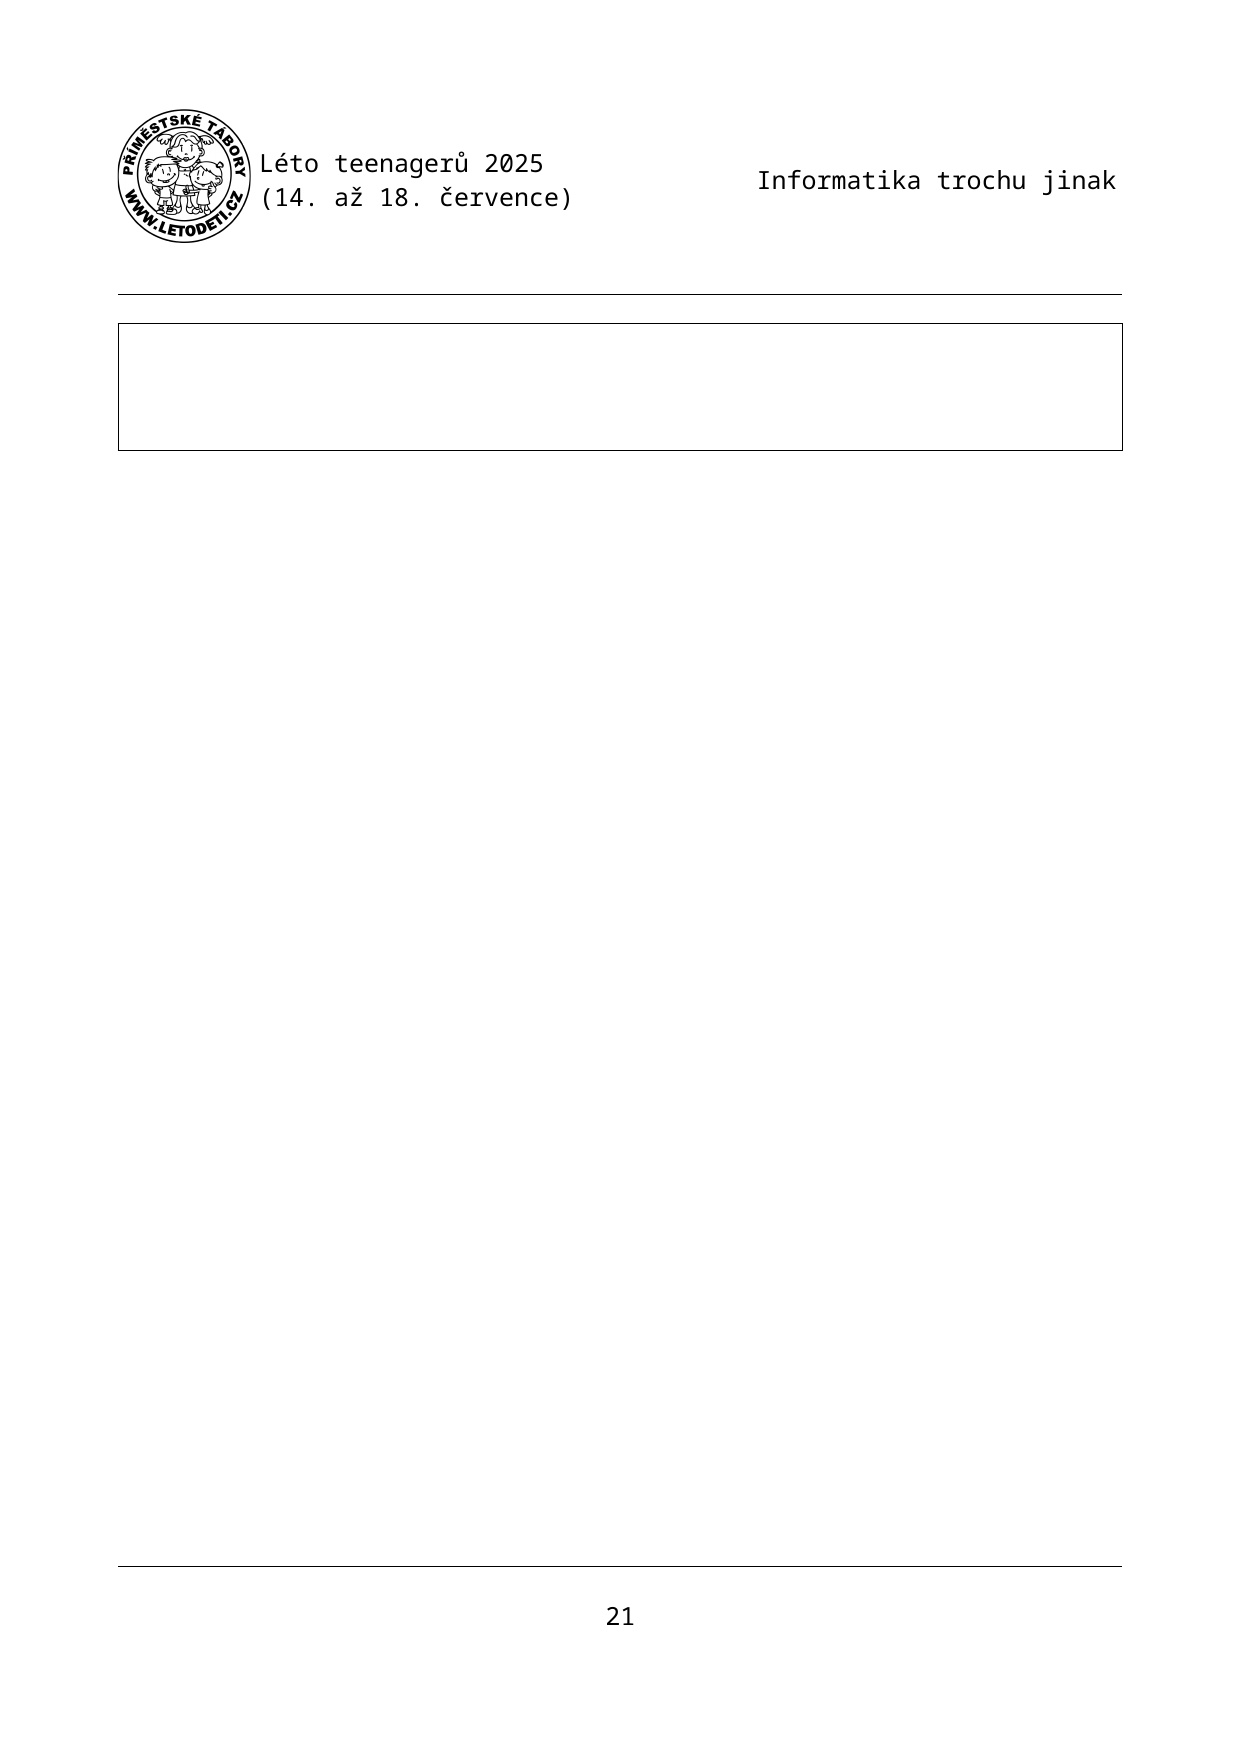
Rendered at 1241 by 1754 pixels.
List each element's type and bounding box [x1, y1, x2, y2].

table_cell [119, 324, 1122, 449]
picture [117, 107, 251, 243]
